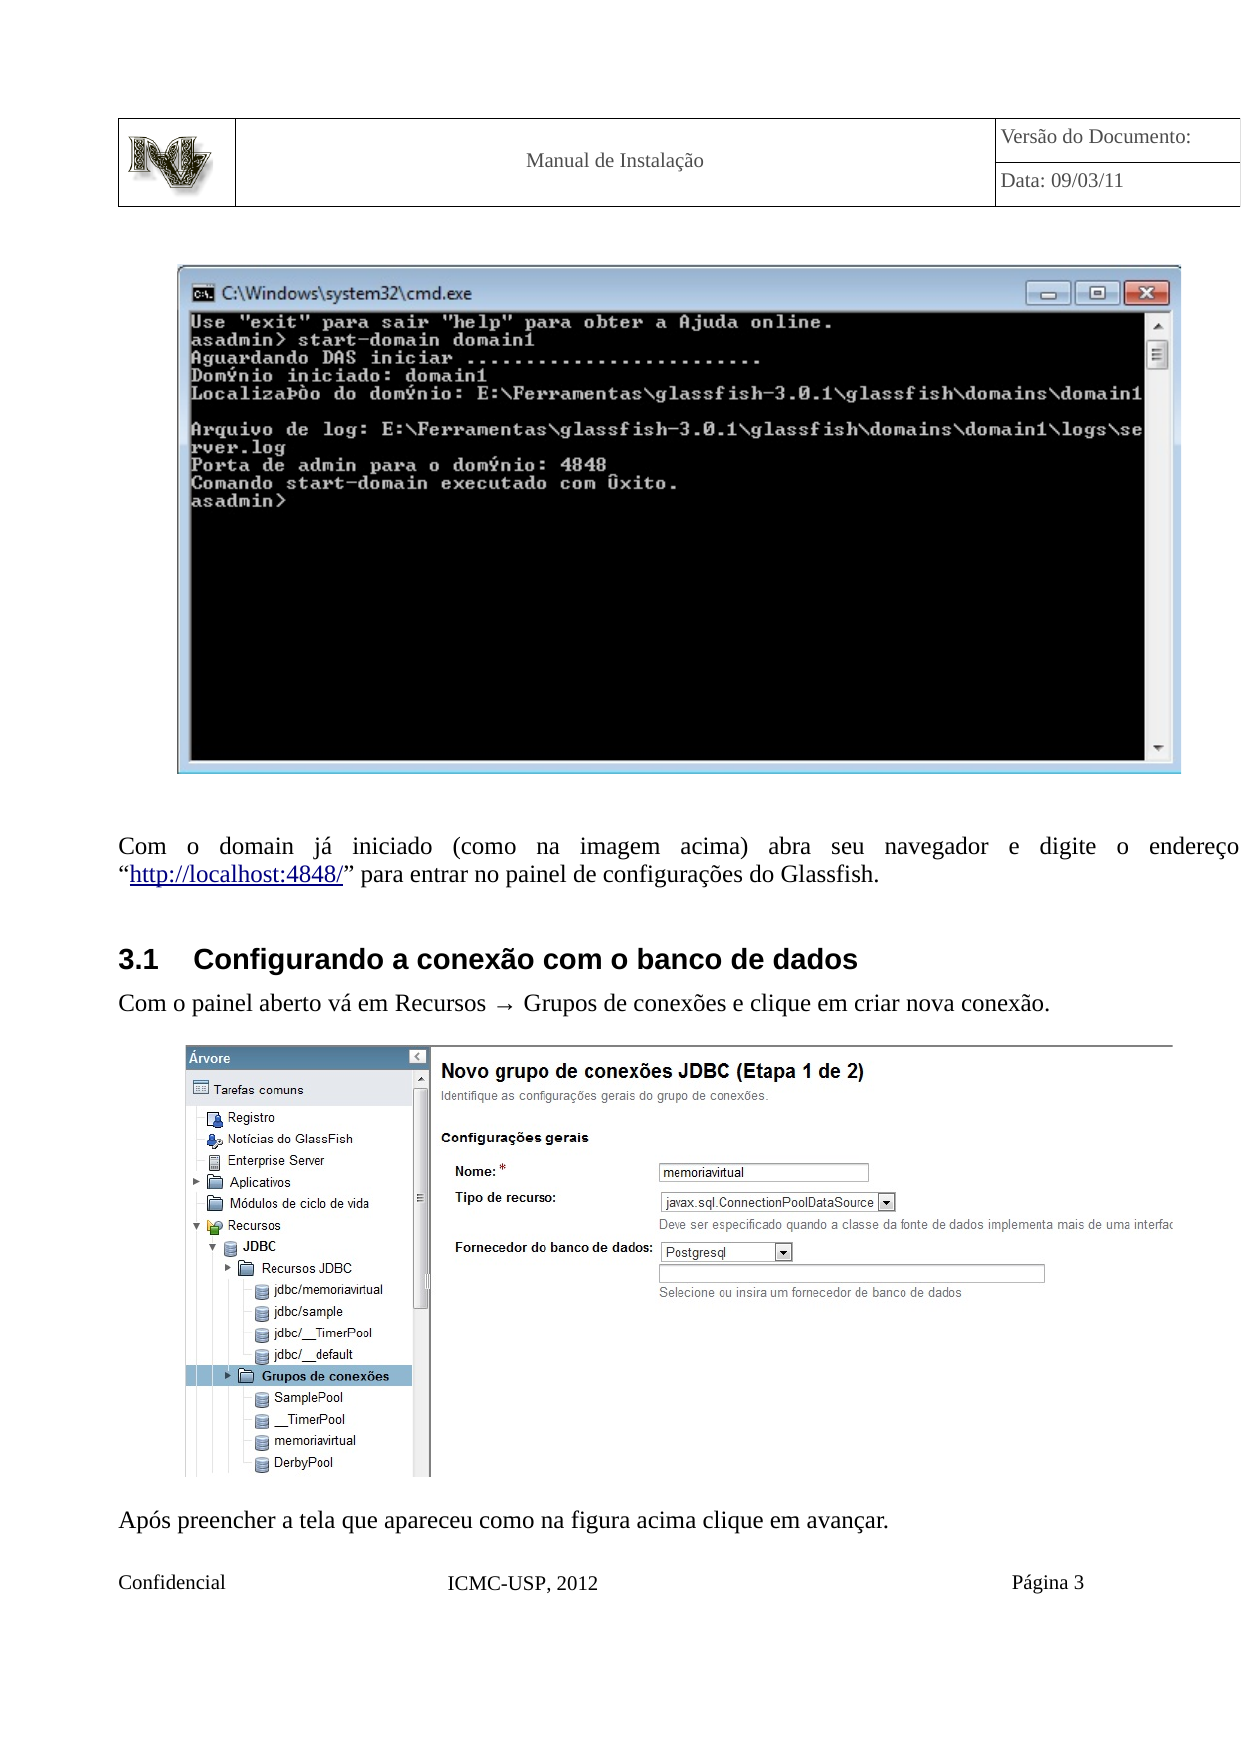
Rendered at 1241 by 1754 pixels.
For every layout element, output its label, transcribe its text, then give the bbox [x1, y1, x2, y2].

text Após preencher a tela que apareceu como na figura acima clique em avançar. [118, 1505, 1240, 1534]
picture [177, 264, 1182, 774]
picture [185, 1045, 1173, 1477]
text Com o painel aberto vá em Recursos → Grupos de conexões e clique em criar nova conexão. [118, 988, 1240, 1017]
subtitle Configurando a conexão com o banco de dados [118, 942, 1240, 976]
picture [123, 125, 214, 200]
text Com o domain já iniciado (como na imagem acima) abra seu navegador e digite o endereço “http://localhost:4848/” para entrar no painel de configurações do Glassfish. [118, 831, 1240, 888]
